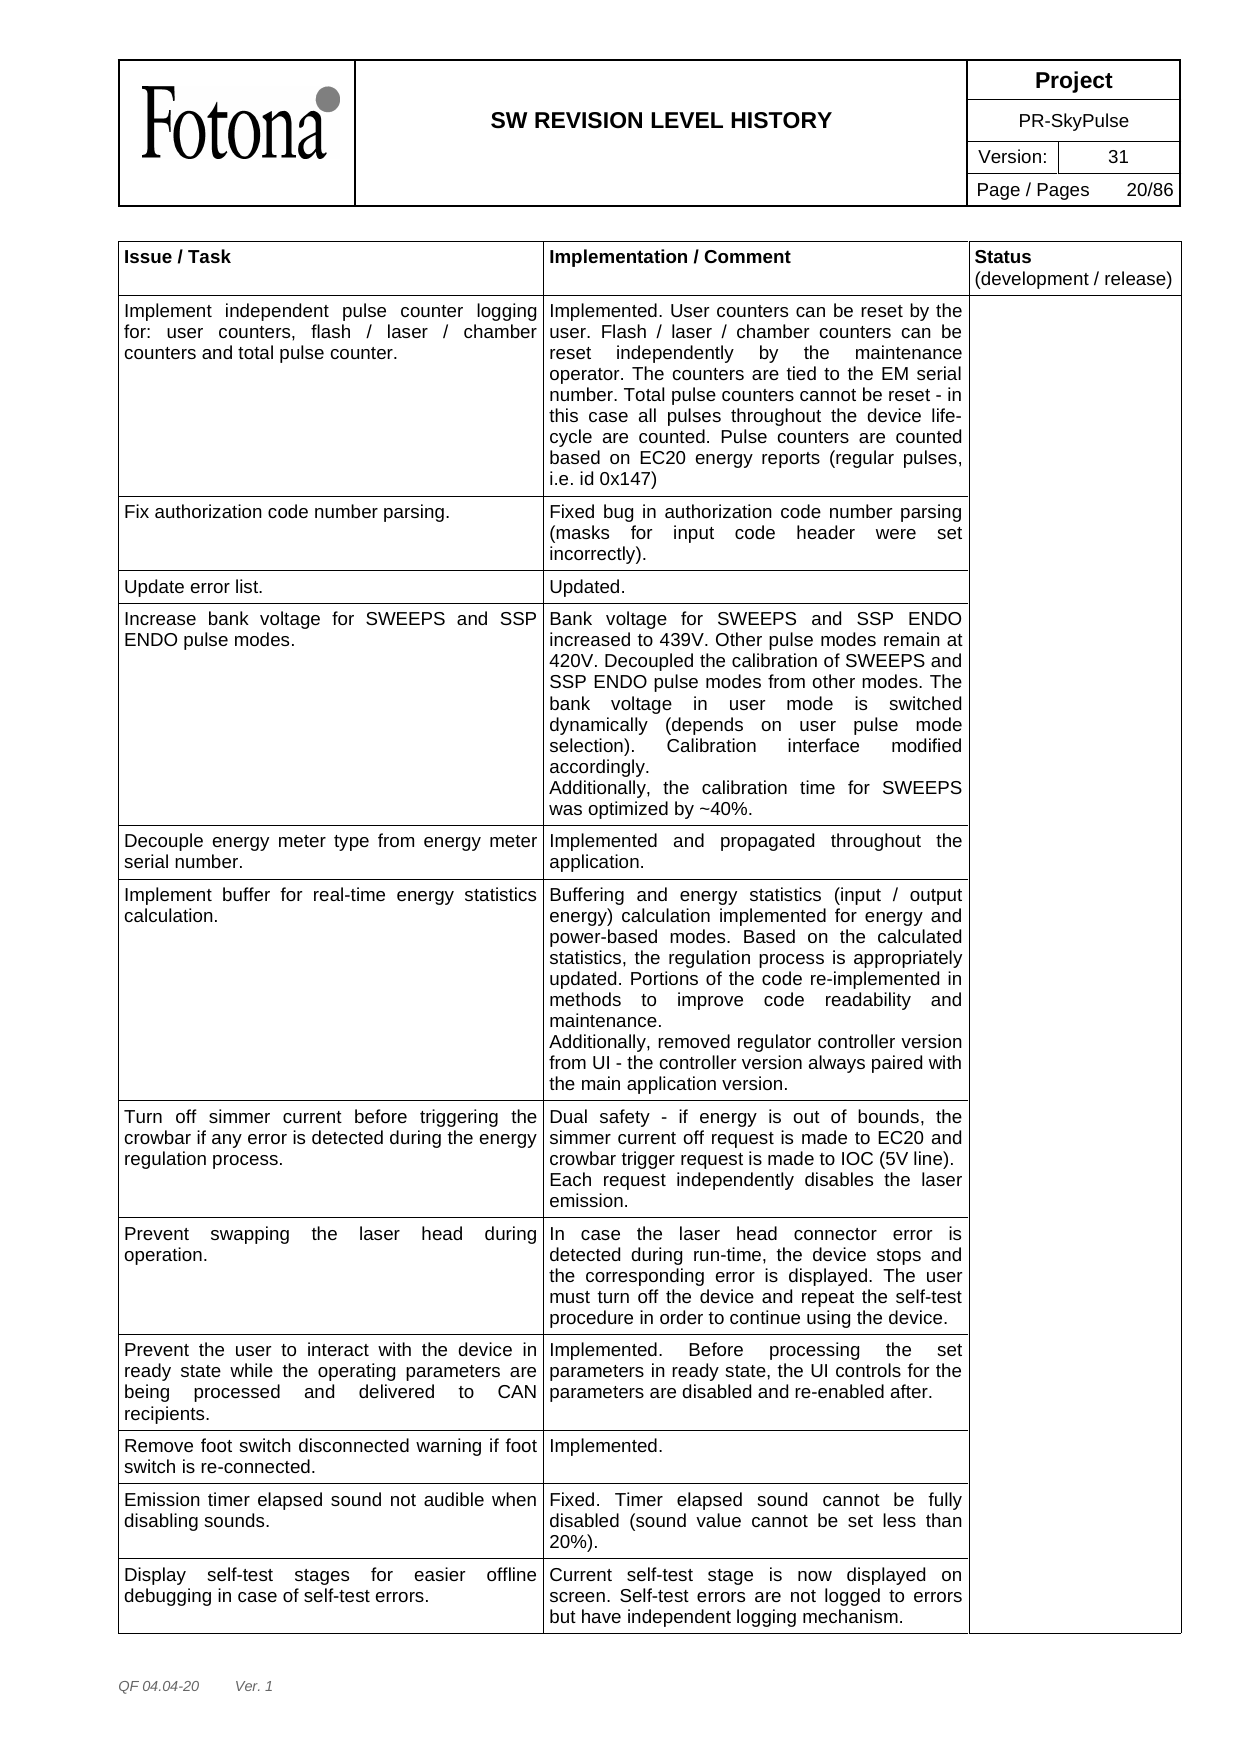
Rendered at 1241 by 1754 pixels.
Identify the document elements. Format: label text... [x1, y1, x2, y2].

table_cell Implemented. User counters can be reset by the user. Flash / laser / chamber counters can be reset independently by the maintenance operator. The counters are tied to the EM serial number. Total pulse counters cannot be reset - in this case all pulses throughout the device life-cycle are counted. Pulse counters are counted based on EC20 energy reports (regular pulses, i.e. id 0x147) [544, 296, 968, 496]
table_cell Fix authorization code number parsing. [119, 497, 543, 570]
table_cell [970, 296, 1181, 1633]
table_cell Fixed bug in authorization code number parsing (masks for input code header were set incorrectly). [544, 497, 968, 570]
table_cell Dual safety - if energy is out of bounds, the simmer current off request is made to EC20 and crowbar trigger request is made to IOC (5V line). Each request independently disables the laser emission. [544, 1101, 968, 1217]
table_cell Implemented. [544, 1431, 968, 1483]
table_header Implementation / Comment [544, 242, 968, 295]
table_cell Emission timer elapsed sound not audible when disabling sounds. [119, 1484, 543, 1558]
table_cell Increase bank voltage for SWEEPS and SSP ENDO pulse modes. [119, 604, 543, 825]
table_cell Implement independent pulse counter logging for: user counters, flash / laser / chamber counters and total pulse counter. [119, 296, 543, 496]
table_cell Display self-test stages for easier offline debugging in case of self-test errors. [119, 1559, 543, 1633]
table_cell Remove foot switch disconnected warning if foot switch is re-connected. [119, 1431, 543, 1483]
table_cell Fixed. Timer elapsed sound cannot be fully disabled (sound value cannot be set less than 20%). [544, 1484, 968, 1558]
table_cell Updated. [544, 571, 968, 603]
table_cell Implemented and propagated throughout the application. [544, 826, 968, 879]
table_cell In case the laser head connector error is detected during run-time, the device stops and the corresponding error is displayed. The user must turn off the device and repeat the self-test procedure in order to continue using the device. [544, 1218, 968, 1334]
table_cell Update error list. [119, 571, 543, 603]
table_cell Buffering and energy statistics (input / output energy) calculation implemented for energy and power-based modes. Based on the calculated statistics, the regulation process is appropriately updated. Portions of the code re-implemented in methods to improve code readability and maintenance. Additionally, removed regulator controller version from UI - the controller version always paired with the main application version. [544, 880, 968, 1100]
table_cell Turn off simmer current before triggering the crowbar if any error is detected during the energy regulation process. [119, 1101, 543, 1217]
table_cell Prevent swapping the laser head during operation. [119, 1218, 543, 1334]
table_cell Implement buffer for real-time energy statistics calculation. [119, 880, 543, 1100]
table_cell Implemented. Before processing the set parameters in ready state, the UI controls for the parameters are disabled and re-enabled after. [544, 1335, 968, 1430]
table_header Status (development / release) [970, 242, 1181, 295]
table_cell Bank voltage for SWEEPS and SSP ENDO increased to 439V. Other pulse modes remain at 420V. Decoupled the calibration of SWEEPS and SSP ENDO pulse modes from other modes. The bank voltage in user mode is switched dynamically (depends on user pulse mode selection). Calibration interface modified accordingly. Additionally, the calibration time for SWEEPS was optimized by ~40%. [544, 604, 968, 825]
table_cell Current self-test stage is now displayed on screen. Self-test errors are not logged to errors but have independent logging mechanism. [544, 1559, 968, 1633]
table_cell Decouple energy meter type from energy meter serial number. [119, 826, 543, 879]
table_header Issue / Task [119, 242, 543, 295]
table_cell Prevent the user to interact with the device in ready state while the operating parameters are being processed and delivered to CAN recipients. [119, 1335, 543, 1430]
